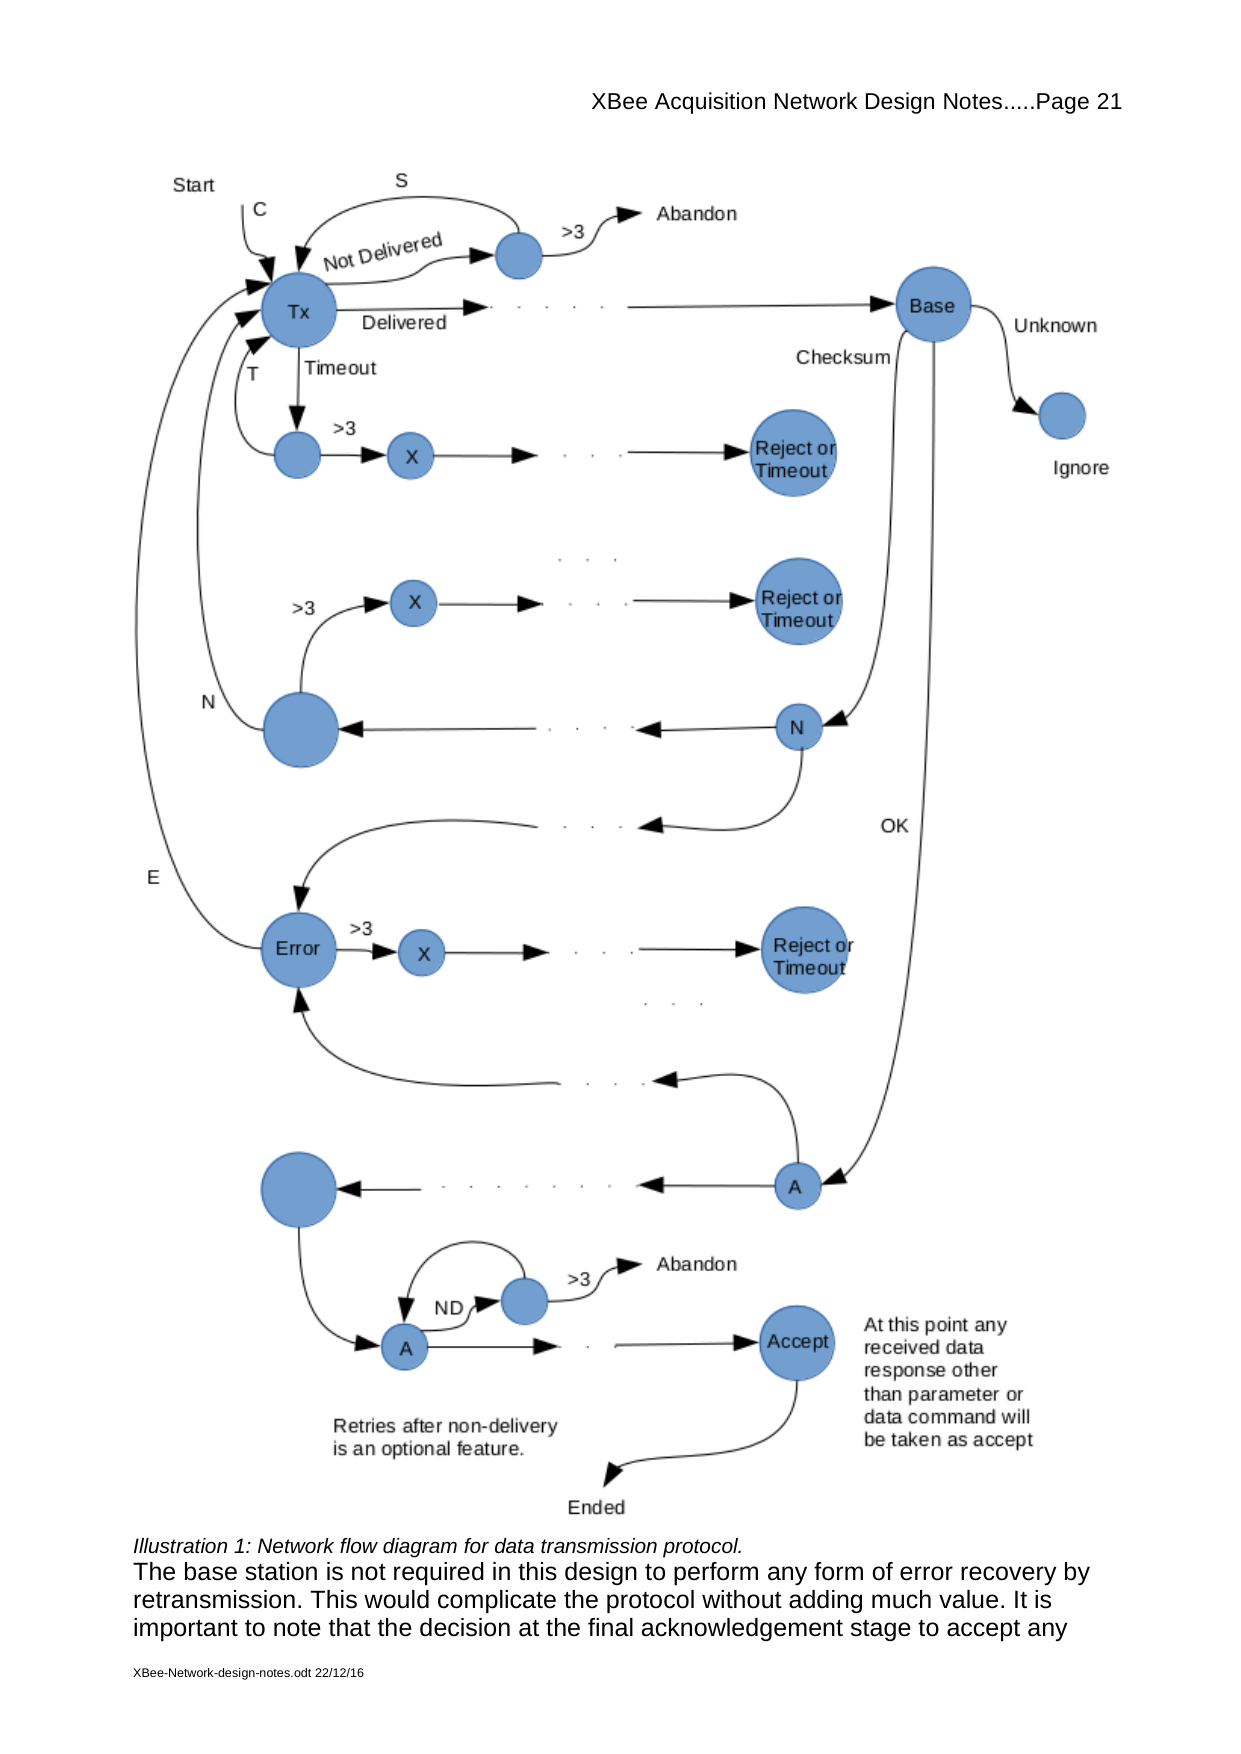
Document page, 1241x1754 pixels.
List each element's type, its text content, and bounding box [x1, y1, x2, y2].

picture [132, 148, 1123, 1534]
text Illustration 1: Network flow diagram for data transmission protocol. [133, 1534, 1123, 1558]
text The base station is not required in this design to perform any form of error recovery by retransmission. This would complicate the protocol without adding much value. It is important to note that the decision at the final acknowledgement stage to accept any [133, 1558, 1123, 1642]
